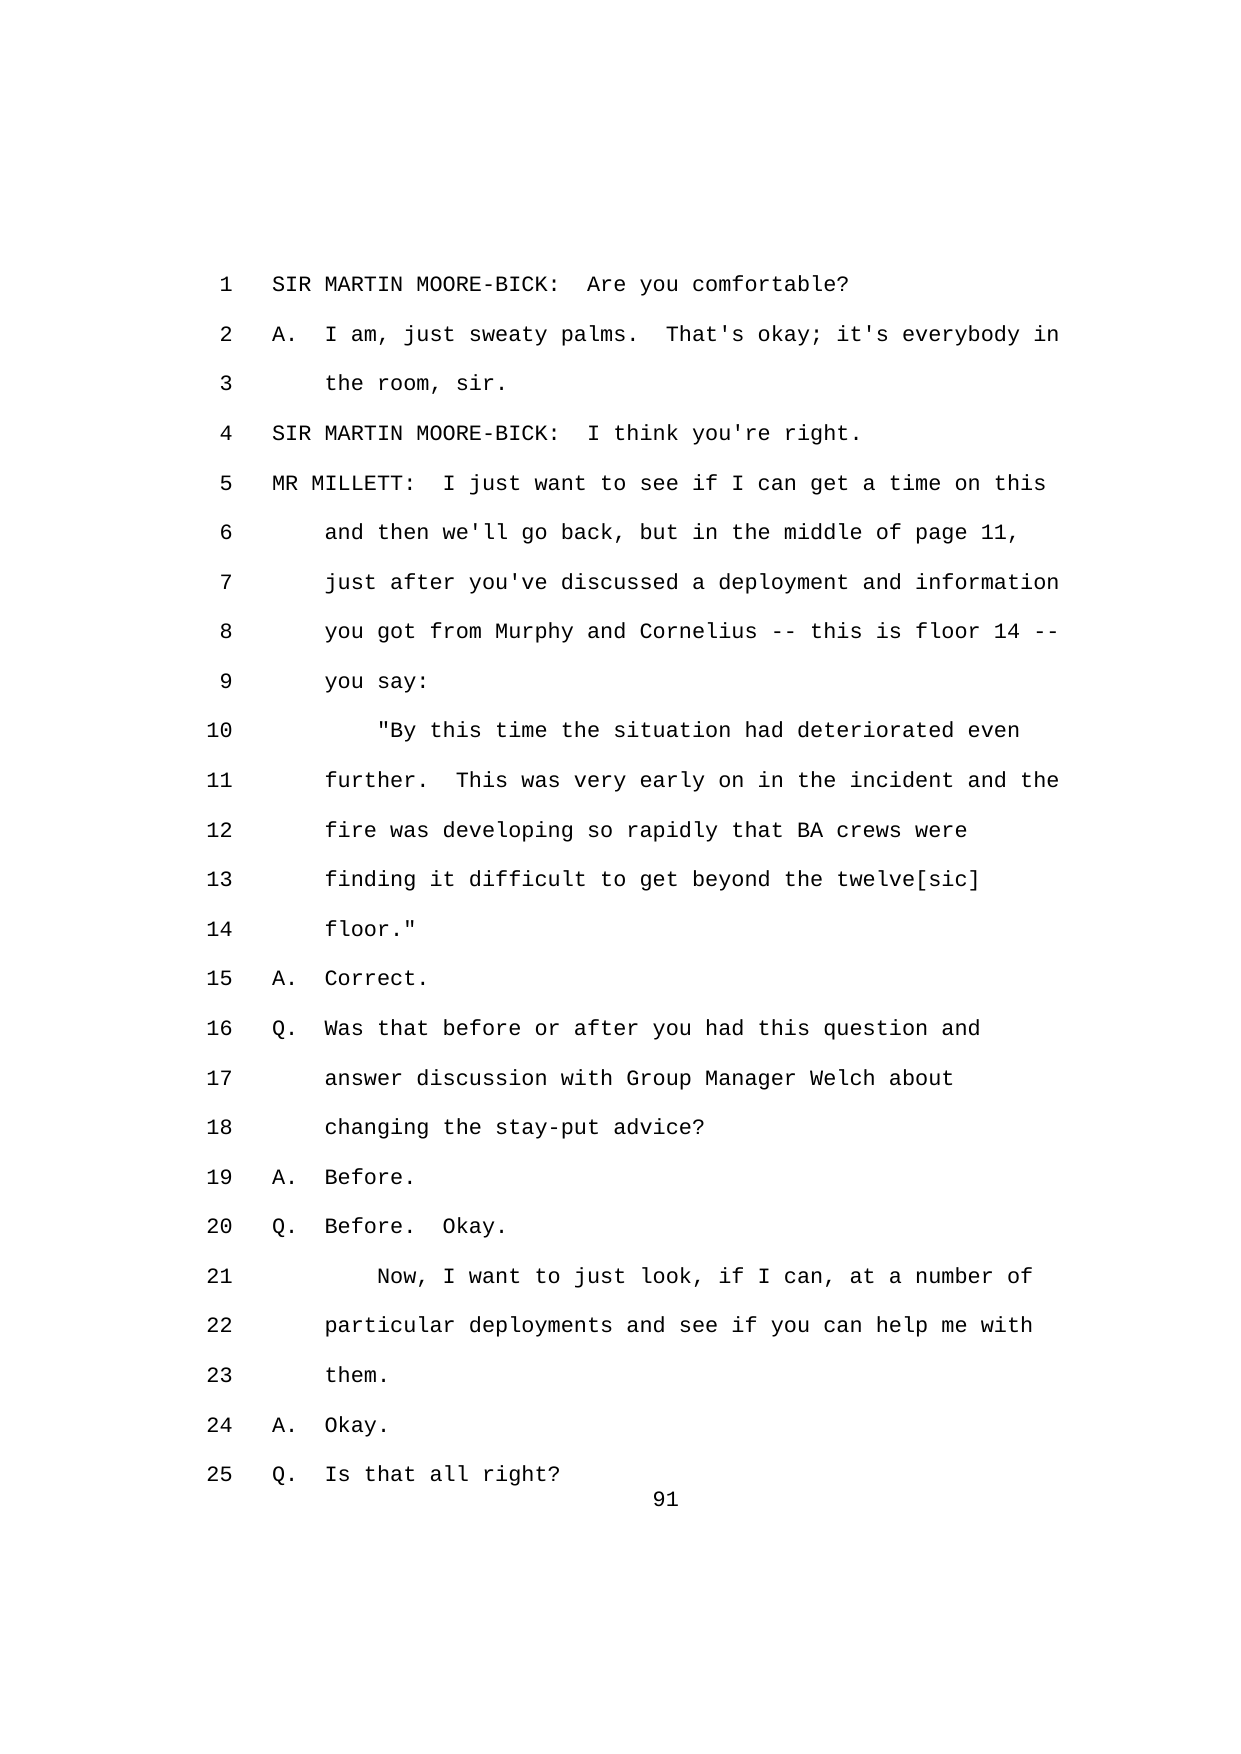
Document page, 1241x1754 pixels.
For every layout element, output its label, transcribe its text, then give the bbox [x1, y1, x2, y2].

text 18 changing the stay-put advice? [75, 1116, 1165, 1141]
text 23 them. [75, 1364, 1165, 1389]
text 6 and then we'll go back, but in the middle of page 11, [75, 521, 1165, 546]
text 10 "By this time the situation had deteriorated even [75, 719, 1165, 744]
text 19 A. Before. [75, 1166, 1165, 1191]
text 15 A. Correct. [75, 967, 1165, 992]
text 7 just after you've discussed a deployment and information [75, 571, 1165, 596]
text 20 Q. Before. Okay. [75, 1215, 1165, 1240]
text 91 [75, 1488, 1165, 1513]
text 3 the room, sir. [75, 372, 1165, 397]
text 4 SIR MARTIN MOORE-BICK: I think you're right. [75, 422, 1165, 447]
text 24 A. Okay. [75, 1414, 1165, 1438]
text 8 you got from Murphy and Cornelius -- this is floor 14 -- [75, 620, 1165, 645]
text 25 Q. Is that all right? [75, 1463, 1165, 1488]
text 5 MR MILLETT: I just want to see if I can get a time on this [75, 472, 1165, 496]
text 13 finding it difficult to get beyond the twelve[sic] [75, 868, 1165, 893]
text 12 fire was developing so rapidly that BA crews were [75, 819, 1165, 843]
text 16 Q. Was that before or after you had this question and [75, 1017, 1165, 1042]
text 14 floor." [75, 918, 1165, 943]
text 21 Now, I want to just look, if I can, at a number of [75, 1265, 1165, 1290]
text 11 further. This was very early on in the incident and the [75, 769, 1165, 794]
text 22 particular deployments and see if you can help me with [75, 1314, 1165, 1339]
text 17 answer discussion with Group Manager Welch about [75, 1067, 1165, 1091]
text 2 A. I am, just sweaty palms. That's okay; it's everybody in [75, 323, 1165, 348]
text 9 you say: [75, 670, 1165, 695]
text 1 SIR MARTIN MOORE-BICK: Are you comfortable? [75, 273, 1165, 298]
